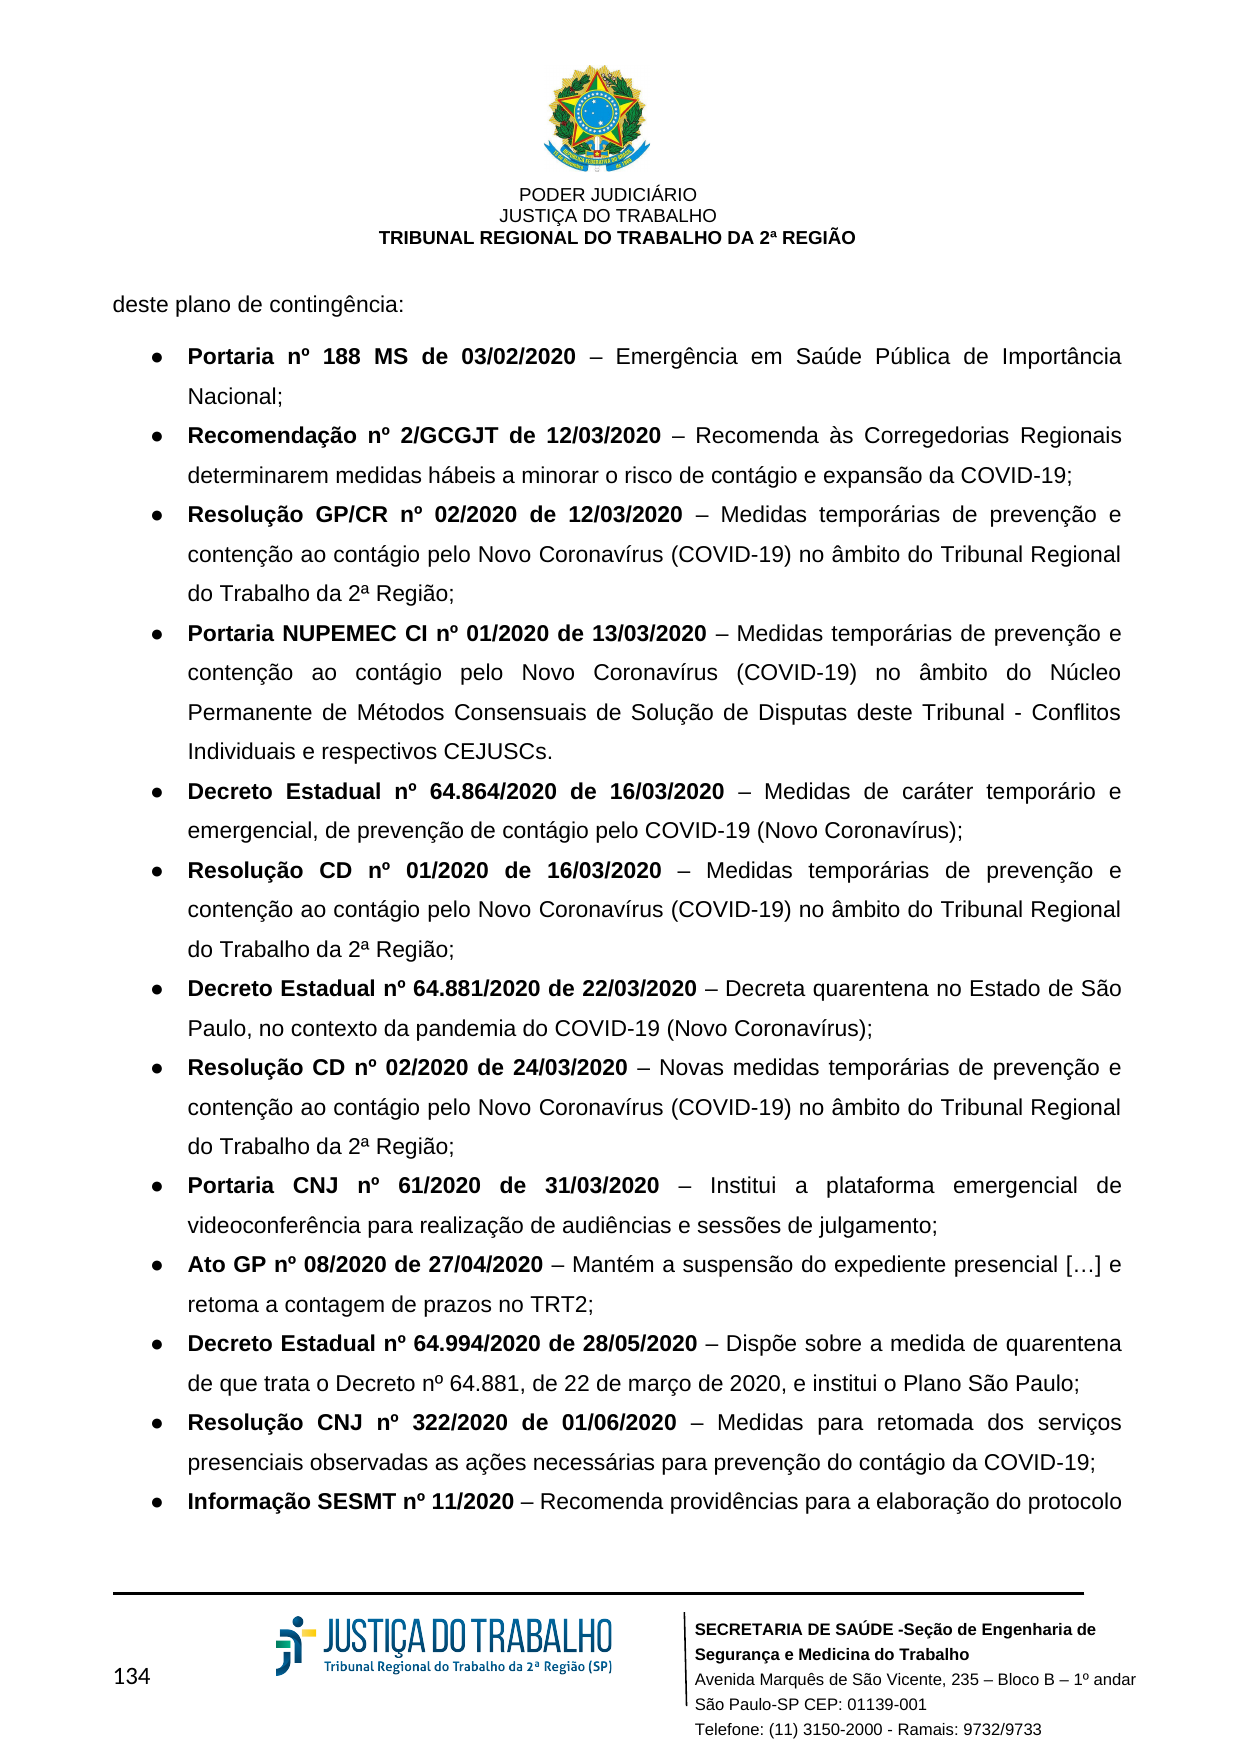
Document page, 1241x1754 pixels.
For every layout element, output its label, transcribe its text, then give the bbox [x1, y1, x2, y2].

list Decreto Estadual nº 64.994/2020 de 28/05/2020 – Dispõe sobre a medida de quarentena de que trata o Decreto nº 64.881, de 22 de março de 2020, e institui o Plano São Paulo; [150, 1330, 1122, 1396]
list Resolução CNJ nº 322/2020 de 01/06/2020 – Medidas para retomada dos serviços presenciais observadas as ações necessárias para prevenção do contágio da COVID-19; [150, 1409, 1122, 1475]
list Recomendação nº 2/GCGJT de 12/03/2020 – Recomenda às Corregedorias Regionais determinarem medidas hábeis a minorar o risco de contágio e expansão da COVID-19; [150, 422, 1122, 488]
list Resolução GP/CR nº 02/2020 de 12/03/2020 – Medidas temporárias de prevenção e contenção ao contágio pelo Novo Coronavírus (COVID-19) no âmbito do Tribunal Regional do Trabalho da 2ª Região; [150, 501, 1122, 607]
list Portaria NUPEMEC CI nº 01/2020 de 13/03/2020 – Medidas temporárias de prevenção e contenção ao contágio pelo Novo Coronavírus (COVID-19) no âmbito do Núcleo Permanente de Métodos Consensuais de Solução de Disputas deste Tribunal - Conflitos Individuais e respectivos CEJUSCs. [150, 620, 1122, 764]
list Portaria CNJ nº 61/2020 de 31/03/2020 – Institui a plataforma emergencial de videoconferência para realização de audiências e sessões de julgamento; [150, 1172, 1122, 1238]
list Informação SESMT nº 11/2020 – Recomenda providências para a elaboração do protocolo [150, 1488, 1122, 1514]
list Ato GP nº 08/2020 de 27/04/2020 – Mantém a suspensão do expediente presencial […] e retoma a contagem de prazos no TRT2; [150, 1251, 1122, 1317]
picture [276, 1616, 612, 1676]
list Decreto Estadual nº 64.864/2020 de 16/03/2020 – Medidas de caráter temporário e emergencial, de prevenção de contágio pelo COVID-19 (Novo Coronavírus); [150, 778, 1122, 843]
list Decreto Estadual nº 64.881/2020 de 22/03/2020 – Decreta quarentena no Estado de São Paulo, no contexto da pandemia do COVID-19 (Novo Coronavírus); [150, 975, 1122, 1041]
list Resolução CD nº 01/2020 de 16/03/2020 – Medidas temporárias de prevenção e contenção ao contágio pelo Novo Coronavírus (COVID-19) no âmbito do Tribunal Regional do Trabalho da 2ª Região; [150, 857, 1122, 962]
list Portaria nº 188 MS de 03/02/2020 – Emergência em Saúde Pública de Importância Nacional; [150, 343, 1122, 409]
list Resolução CD nº 02/2020 de 24/03/2020 – Novas medidas temporárias de prevenção e contenção ao contágio pelo Novo Coronavírus (COVID-19) no âmbito do Tribunal Regional do Trabalho da 2ª Região; [150, 1054, 1122, 1159]
picture [543, 65, 650, 172]
text deste plano de contingência: [112, 291, 1122, 318]
